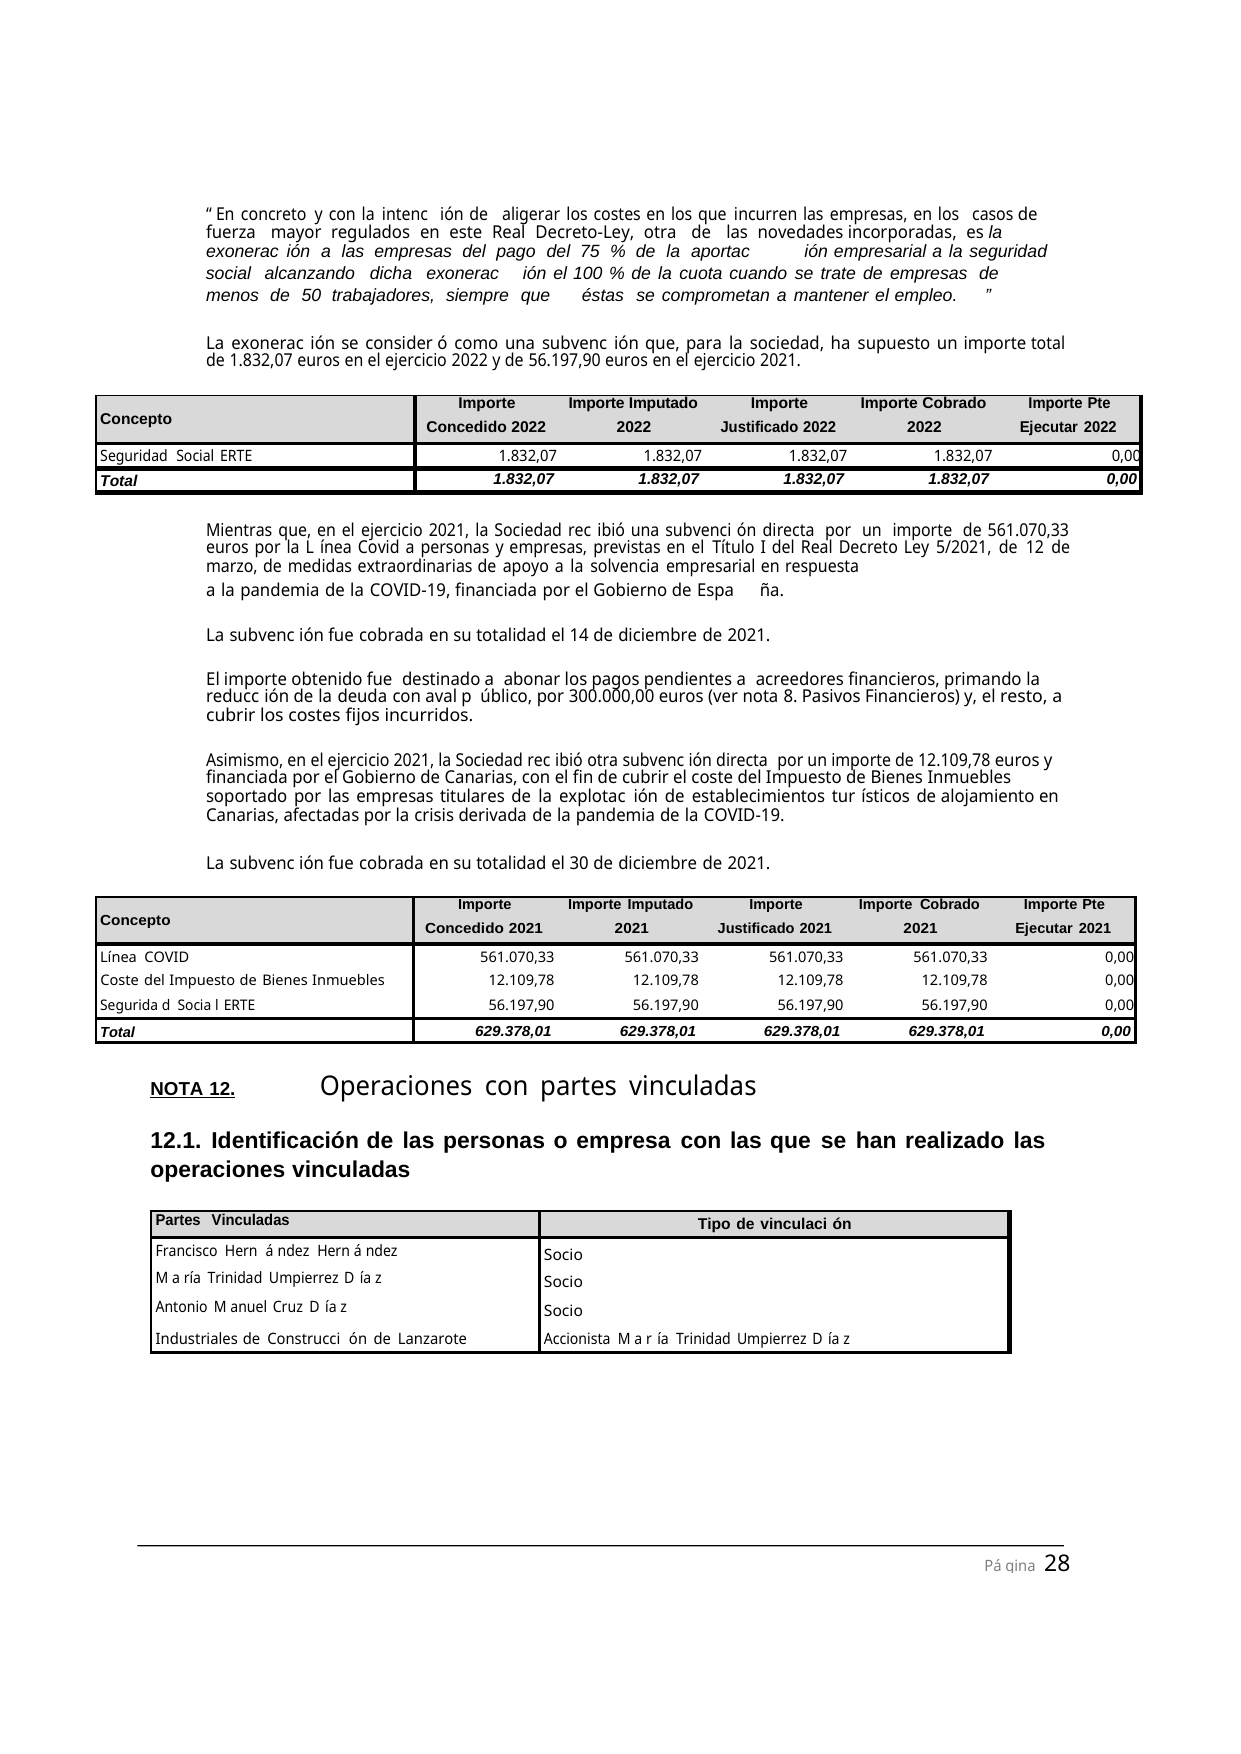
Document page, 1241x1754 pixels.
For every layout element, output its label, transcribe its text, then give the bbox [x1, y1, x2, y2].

text a la pandemia de la COVID-19, financiada por el Gobierno de Espa ña. [206, 578, 1180, 601]
table_header Importe Cobrado 2022 [854, 396, 1006, 442]
table_cell 0,00 [1001, 946, 1134, 966]
table_cell Coste del Impuesto de Bienes Inmuebles [97, 966, 412, 992]
table_cell 1.832,07 [563, 471, 711, 490]
table_cell Socio [541, 1294, 1007, 1323]
text La exonerac ión se consider ó como una subvenc ión que, para la sociedad, ha supuesto un importe total de 1.832,07 euros en el ejercicio 2022 y de 56.197,90 euros en el ejercicio 2021. [206, 334, 1076, 372]
table_header Partes Vinculadas [152, 1212, 538, 1236]
table_cell 629.378,01 [708, 1020, 850, 1041]
table_header Importe Imputado 2022 [563, 396, 711, 442]
table_cell 0,00 [1001, 992, 1134, 1017]
table_cell 56.197,90 [415, 992, 560, 1017]
table_header Importe Pte Ejecutar 2021 [1001, 898, 1134, 942]
table_cell 629.378,01 [415, 1020, 560, 1041]
table_cell 1.832,07 [563, 445, 711, 466]
table_cell M a ría Trinidad Umpierrez D ía z [152, 1265, 538, 1294]
table_header Importe Concedido 2022 [417, 396, 563, 442]
text Asimismo, en el ejercicio 2021, la Sociedad rec ibió otra subvenc ión directa por un importe de 12.109,78 euros y financiada por el Gobierno de Canarias, con el fin de cubrir el coste del Impuesto de Bienes Inmuebles soportado por las empresas titulares de la explotac ión de establecimientos tur ísticos de alojamiento en Canarias, afectadas por la crisis derivada de la pandemia de la COVID-19. [206, 751, 1076, 826]
table_cell 1.832,07 [417, 471, 563, 490]
table_cell 1.832,07 [711, 471, 854, 490]
table_cell Francisco Hern á ndez Hern á ndez [152, 1239, 538, 1265]
table_header Importe Justificado 2022 [711, 396, 854, 442]
table_header Tipo de vinculaci ón [541, 1212, 1007, 1236]
text NOTA 12. Operaciones con partes vinculadas [150, 1066, 1180, 1103]
table_header Importe Cobrado 2021 [850, 898, 1001, 942]
text El importe obtenido fue destinado a abonar los pagos pendientes a acreedores financieros, primando la reducc ión de la deuda con aval p úblico, por 300.000,00 euros (ver nota 8. Pasivos Financieros) y, el resto, a cubrir los costes fijos incurridos. [206, 670, 1064, 726]
table_cell 1.832,07 [417, 445, 563, 466]
text “ En concreto y con la intenc ión de aligerar los costes en los que incurren las empresas, en los casos de fuerza mayor regulados en este Real Decreto-Ley, otra de las novedades incorporadas, es la exonerac ión a las empresas del pago del 75 % de la aportac ión empresarial a la seguridad [206, 204, 1062, 261]
text La subvenc ión fue cobrada en su totalidad el 30 de diciembre de 2021. [206, 850, 1180, 874]
table_cell Accionista M a r ía Trinidad Umpierrez D ía z [541, 1323, 1007, 1351]
text Mientras que, en el ejercicio 2021, la Sociedad rec ibió una subvenci ón directa por un importe de 561.070,33 euros por la L ínea Covid a personas y empresas, previstas en el Título I del Real Decreto Ley 5/2021, de 12 de marzo, de medidas extraordinarias de apoyo a la solvencia empresarial en respuesta [206, 521, 1070, 578]
table_cell 1.832,07 [854, 471, 1006, 490]
table_cell Total [97, 471, 413, 490]
table_header Importe Concedido 2021 [415, 898, 560, 942]
table_cell 629.378,01 [850, 1020, 1001, 1041]
table_cell 0,00 [1006, 445, 1139, 466]
table_cell 0,00 [1001, 966, 1134, 992]
table_cell 629.378,01 [560, 1020, 708, 1041]
table_cell Total [97, 1020, 412, 1041]
table_cell 0,00 [1001, 1020, 1134, 1041]
table_cell Socio [541, 1239, 1007, 1265]
table_cell 56.197,90 [708, 992, 850, 1017]
table_header Concepto [97, 396, 413, 442]
table_cell 0,00 [1006, 471, 1139, 490]
table_cell 1.832,07 [711, 445, 854, 466]
table_header Concepto [97, 898, 412, 942]
table_header Importe Pte Ejecutar 2022 [1006, 396, 1139, 442]
table_cell 12.109,78 [708, 966, 850, 992]
table_cell Línea COVID [97, 946, 412, 966]
table_cell 561.070,33 [560, 946, 708, 966]
text La subvenc ión fue cobrada en su totalidad el 14 de diciembre de 2021. [206, 623, 1180, 647]
table_cell Antonio M anuel Cruz D ía z [152, 1294, 538, 1323]
table_cell 56.197,90 [560, 992, 708, 1017]
table_cell Socio [541, 1265, 1007, 1294]
table_cell 12.109,78 [560, 966, 708, 992]
subtitle Identificación de las personas o empresa con las que se han realizado las operaciones vinculadas [150, 1127, 1056, 1182]
table_cell 561.070,33 [415, 946, 560, 966]
table_cell 1.832,07 [854, 445, 1006, 466]
table_cell 561.070,33 [708, 946, 850, 966]
table_cell Segurida d Socia l ERTE [97, 992, 412, 1017]
table_cell 56.197,90 [850, 992, 1001, 1017]
table_header Importe Imputado 2021 [560, 898, 708, 942]
table_cell 561.070,33 [850, 946, 1001, 966]
text social alcanzando dicha exonerac ión el 100 % de la cuota cuando se trate de empresas de menos de 50 trabajadores, siempre que éstas se comprometan a mantener el empleo. ” [206, 263, 1046, 305]
table_cell Industriales de Construcci ón de Lanzarote [152, 1323, 538, 1351]
table_header Importe Justificado 2021 [708, 898, 850, 942]
table_cell 12.109,78 [850, 966, 1001, 992]
table_cell Seguridad Social ERTE [97, 445, 413, 466]
table_cell 12.109,78 [415, 966, 560, 992]
